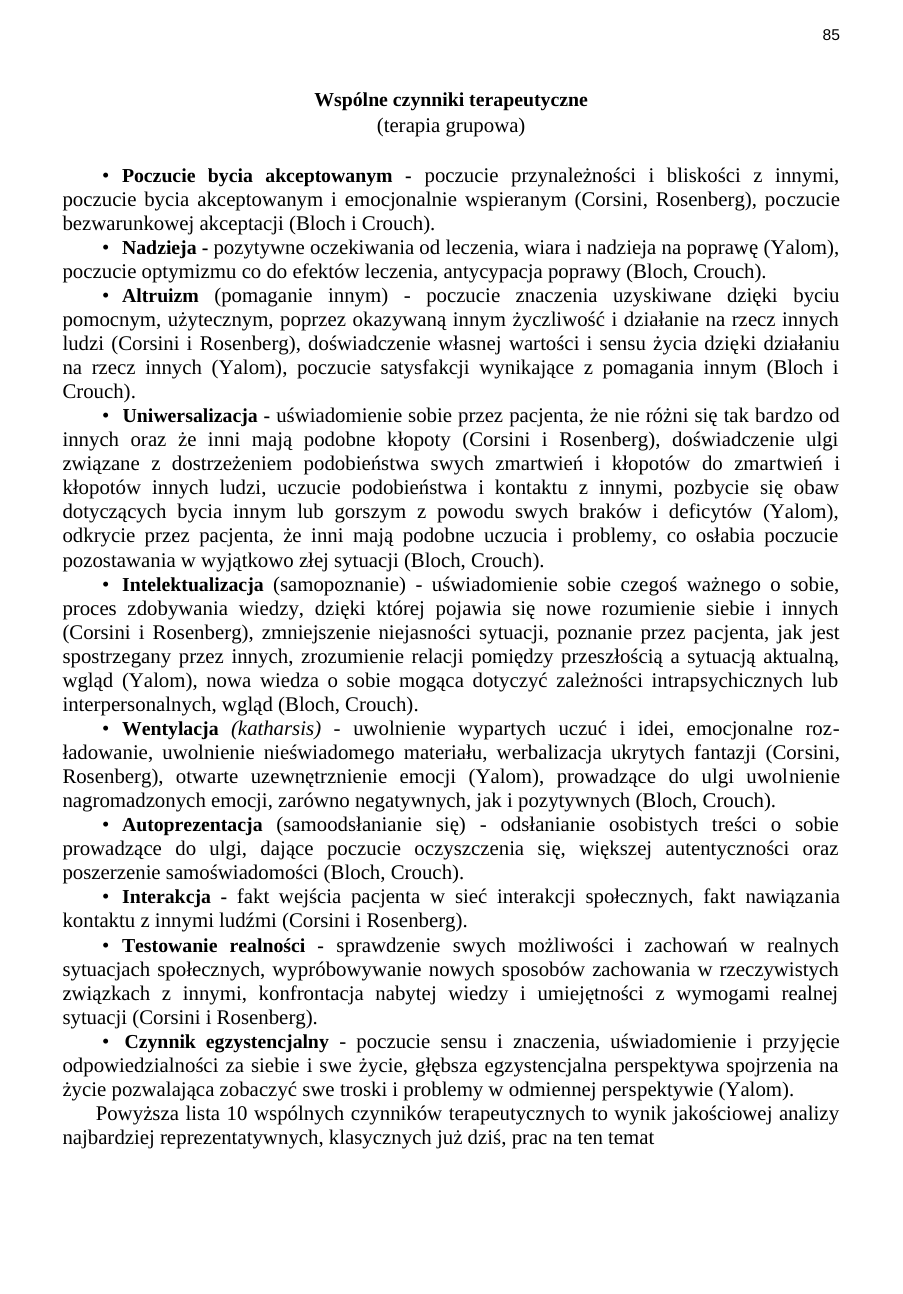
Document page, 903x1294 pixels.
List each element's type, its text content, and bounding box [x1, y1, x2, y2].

list Interakcja - fakt wejścia pacjenta w sieć interakcji społecznych, fakt nawiąza­nia kontaktu z innymi ludźmi (Corsini i Rosenberg). [62, 884, 840, 932]
list Autoprezentacja (samoodsłanianie się) - odsłanianie osobistych treści o sobie prowadzące do ulgi, dające poczucie oczyszczenia się, większej autentyczności oraz poszerzenie samoświadomości (Bloch, Crouch). [62, 812, 840, 884]
text 85 [62, 25, 840, 42]
list Poczucie bycia akceptowanym - poczucie przynależności i bliskości z innymi, poczucie bycia akceptowanym i emocjonalnie wspieranym (Corsini, Rosenberg), po­czucie bezwarunkowej akceptacji (Bloch i Crouch). [62, 162, 840, 235]
text Powyższa lista 10 wspólnych czynników terapeutycznych to wynik jakościowej analizy najbardziej reprezentatywnych, klasycznych już dziś, prac na ten temat [62, 1101, 840, 1149]
list Uniwersalizacja - uświadomienie sobie przez pacjenta, że nie różni się tak bar­dzo od innych oraz że inni mają podobne kłopoty (Corsini i Rosenberg), doświadczenie ulgi związane z dostrzeżeniem podobieństwa swych zmartwień i kłopotów do zmar­twień i kłopotów innych ludzi, uczucie podobieństwa i kontaktu z innymi, pozbycie się obaw dotyczących bycia innym lub gorszym z powodu swych braków i deficytów (Yalom), odkrycie przez pacjenta, że inni mają podobne uczucia i problemy, co osłabia poczucie pozostawania w wyjątkowo złej sytuacji (Bloch, Crouch). [62, 403, 840, 572]
list Wentylacja (katharsis) - uwolnienie wypartych uczuć i idei, emocjonalne roz­ładowanie, uwolnienie nieświadomego materiału, werbalizacja ukrytych fantazji (Cor­sini, Rosenberg), otwarte uzewnętrznienie emocji (Yalom), prowadzące do ulgi uwol­nienie nagromadzonych emocji, zarówno negatywnych, jak i pozytywnych (Bloch, Crouch). [62, 716, 840, 812]
text Wspólne czynniki terapeutyczne [62, 88, 840, 111]
list Intelektualizacja (samopoznanie) - uświadomienie sobie czegoś ważnego o sobie, proces zdobywania wiedzy, dzięki której pojawia się nowe rozumienie siebie i innych (Corsini i Rosenberg), zmniejszenie niejasności sytuacji, poznanie przez pa­cjenta, jak jest spostrzegany przez innych, zrozumienie relacji pomiędzy przeszłością a sytuacją aktualną, wgląd (Yalom), nowa wiedza o sobie mogąca dotyczyć zależności intrapsychicznych lub interpersonalnych, wgląd (Bloch, Crouch). [62, 572, 840, 716]
list Nadzieja - pozytywne oczekiwania od leczenia, wiara i nadzieja na poprawę (Yalom), poczucie optymizmu co do efektów leczenia, antycypacja poprawy (Bloch, Crouch). [62, 235, 840, 283]
text (terapia grupowa) [62, 113, 840, 137]
list Czynnik egzystencjalny - poczucie sensu i znaczenia, uświadomienie i przy­jęcie odpowiedzialności za siebie i swe życie, głębsza egzystencjalna perspektywa spojrzenia na życie pozwalająca zobaczyć swe troski i problemy w odmiennej pers­pektywie (Yalom). [62, 1029, 840, 1101]
list Testowanie realności - sprawdzenie swych możliwości i zachowań w realnych sytuacjach społecznych, wypróbowywanie nowych sposobów zachowania w rzeczywistych związkach z innymi, konfrontacja nabytej wiedzy i umiejętności z wymogami realnej sytuacji (Corsini i Rosenberg). [62, 932, 840, 1029]
list Altruizm (pomaganie innym) - poczucie znaczenia uzyskiwane dzięki byciu pomocnym, użytecznym, poprzez okazywaną innym życzliwość i działanie na rzecz innych ludzi (Corsini i Rosenberg), doświadczenie własnej wartości i sensu życia dzię­ki działaniu na rzecz innych (Yalom), poczucie satysfakcji wynikające z pomagania innym (Bloch i Crouch). [62, 283, 840, 403]
